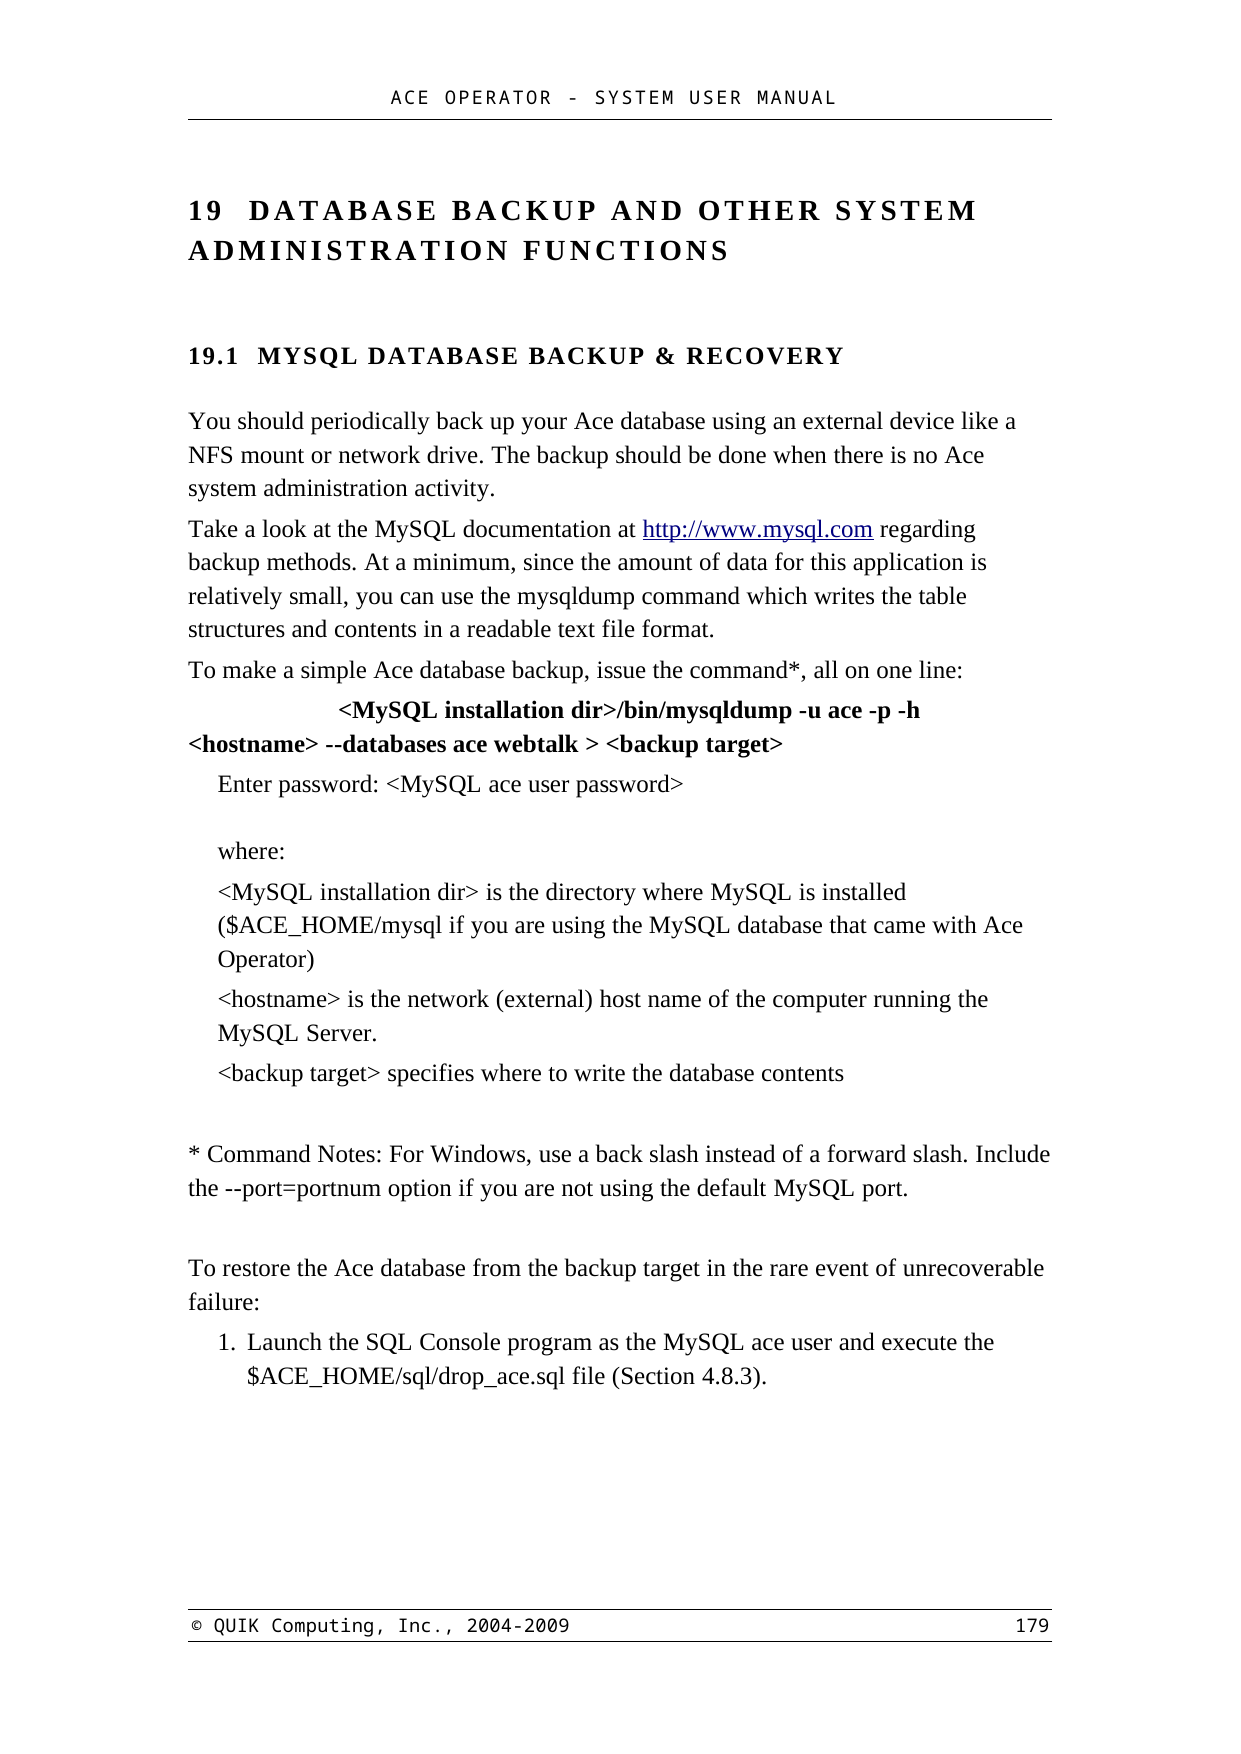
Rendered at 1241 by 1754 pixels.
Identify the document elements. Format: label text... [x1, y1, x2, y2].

subtitle Database Backup and Other System Administration Functions [188, 194, 1052, 267]
list Launch the SQL Console program as the MySQL ace user and execute the $ACE_HOME/sql/drop_ace.sql file (Section 4.8.3). [217, 1328, 1052, 1390]
text <backup target> specifies where to write the database contents [217, 1059, 1052, 1087]
text Take a look at the MySQL documentation at http://www.mysql.com regarding backup methods. At a minimum, since the amount of data for this application is relatively small, you can use the mysqldump command which writes the table structures and contents in a readable text file format. [188, 515, 1052, 643]
text <hostname> is the network (external) host name of the computer running the MySQL Server. [217, 985, 1052, 1047]
text You should periodically back up your Ace database using an external device like a NFS mount or network drive. The backup should be done when there is no Ace system administration activity. [188, 407, 1052, 502]
text * Command Notes: For Windows, use a back slash instead of a forward slash. Include the --port=portnum option if you are not using the default MySQL port. [188, 1140, 1052, 1201]
text To restore the Ace database from the backup target in the rare event of unrecoverable failure: [188, 1254, 1052, 1316]
subtitle MySQL Database Backup & Recovery [188, 342, 1052, 370]
text To make a simple Ace database backup, issue the command*, all on one line: [188, 656, 1052, 684]
text <MySQL installation dir> is the directory where MySQL is installed ($ACE_HOME/mysql if you are using the MySQL database that came with Ace Operator) [217, 878, 1052, 973]
text Enter password: <MySQL ace user password> where: [217, 770, 1052, 865]
text <MySQL installation dir>/bin/mysqldump -u ace -p -h <hostname> --databases ace webtalk > <backup target> [188, 696, 1052, 758]
